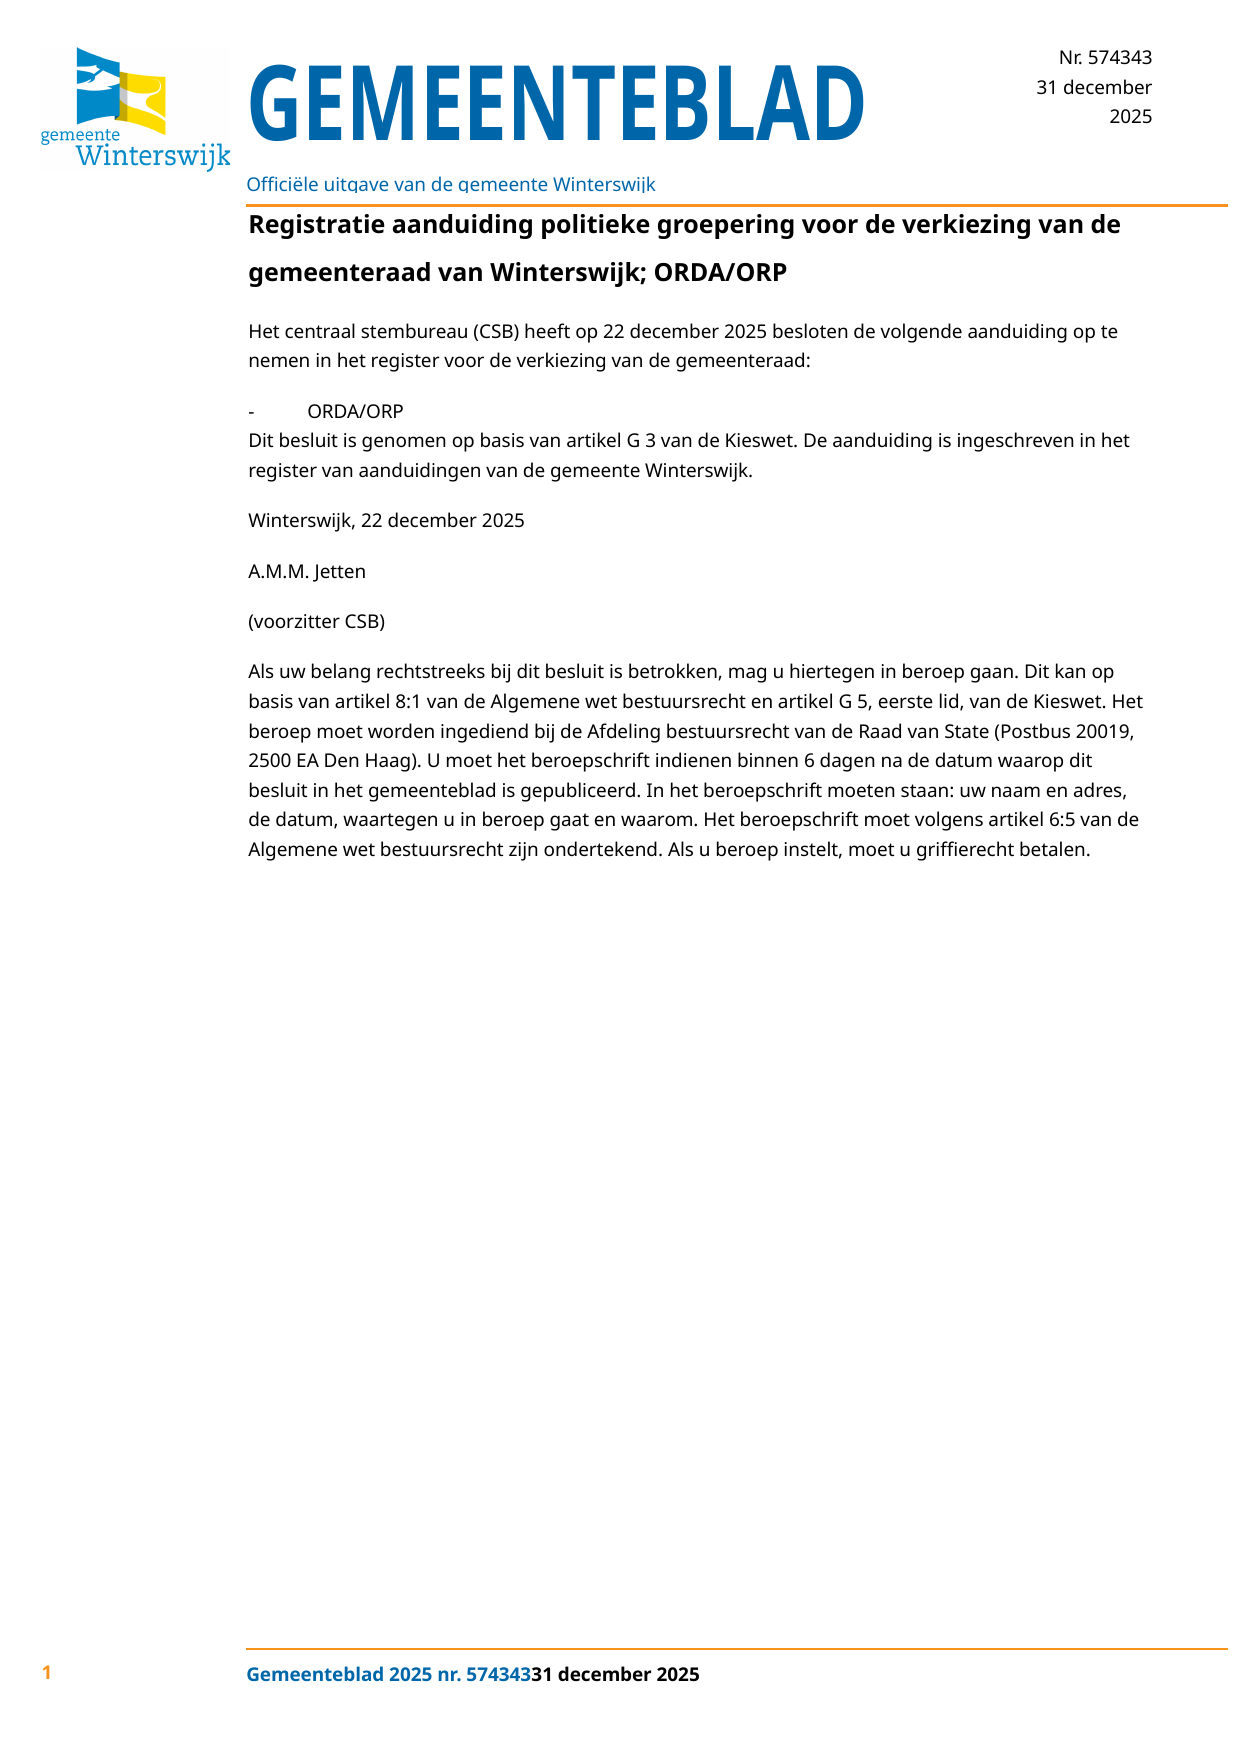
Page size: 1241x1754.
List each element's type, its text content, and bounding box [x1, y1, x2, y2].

text Als uw belang rechtstreeks bij dit besluit is betrokken, mag u hiertegen in beroep gaan. Dit kan op basis van artikel 8:1 van de Algemene wet bestuursrecht en artikel G 5, eerste lid, van de Kieswet. Het beroep moet worden ingediend bij de Afdeling bestuursrecht van de Raad van State (Postbus 20019, 2500 EA Den Haag). U moet het beroepschrift indienen binnen 6 dagen na de datum waarop dit besluit in het gemeenteblad is gepubliceerd. In het beroepschrift moeten staan: uw naam en adres, de datum, waartegen u in beroep gaat en waarom. Het beroepschrift moet volgens artikel 6:5 van de Algemene wet bestuursrecht zijn ondertekend. Als u beroep instelt, moet u griffierecht betalen. [248, 659, 1152, 862]
list ORDA/ORP [248, 398, 1152, 424]
text A.M.M. Jetten [248, 558, 1152, 584]
picture [225, 153, 231, 162]
text Registratie aanduiding politieke groepering voor de verkiezing van de gemeenteraad van Winterswijk; ORDA/ORP [248, 207, 1152, 288]
text (voorzitter CSB) [248, 608, 1152, 634]
text Winterswijk, 22 december 2025 [248, 507, 1152, 533]
text Het centraal stembureau (CSB) heeft op 22 december 2025 besloten de volgende aanduiding op te nemen in het register voor de verkiezing van de gemeenteraad: [248, 318, 1152, 373]
picture [41, 47, 231, 172]
text Dit besluit is genomen op basis van artikel G 3 van de Kieswet. De aanduiding is ingeschreven in het register van aanduidingen van de gemeente Winterswijk. [248, 427, 1152, 483]
